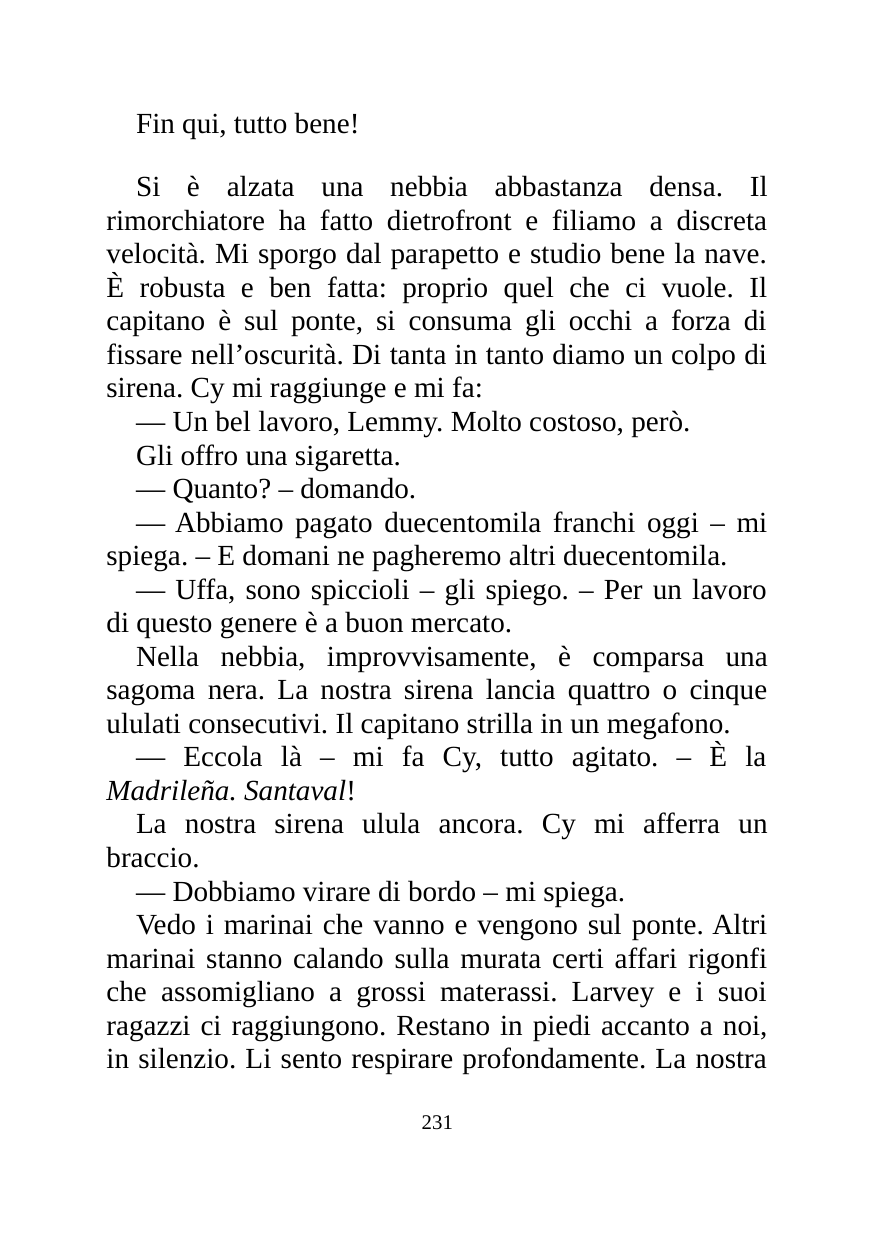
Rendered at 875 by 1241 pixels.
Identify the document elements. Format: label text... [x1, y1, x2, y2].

text Nella nebbia, improvvisamente, è comparsa una sagoma nera. La nostra sirena lancia quattro o cinque ululati consecutivi. Il capitano strilla in un megafono. [106, 639, 768, 739]
text Gli offro una sigaretta. [106, 438, 768, 471]
text Fin qui, tutto bene! [106, 106, 768, 140]
text La nostra sirena ulula ancora. Cy mi afferra un braccio. [106, 807, 768, 874]
text — Dobbiamo virare di bordo – mi spiega. [106, 874, 768, 907]
text — Un bel lavoro, Lemmy. Molto costoso, però. [106, 404, 768, 438]
text — Eccola là – mi fa Cy, tutto agitato. – È la Madrileña. Santaval! [106, 739, 768, 807]
text Vedo i marinai che vanno e vengono sul ponte. Altri marinai stanno calando sulla murata certi affari rigonfi che assomigliano a grossi materassi. Larvey e i suoi ragazzi ci raggiungono. Restano in piedi accanto a noi, in silenzio. Li sento respirare profondamente. La nostra [106, 907, 768, 1075]
text — Abbiamo pagato duecentomila franchi oggi – mi spiega. – E domani ne pagheremo altri duecentomila. [106, 505, 768, 572]
text — Uffa, sono spiccioli – gli spiego. – Per un lavoro di questo genere è a buon mercato. [106, 572, 768, 639]
text — Quanto? – domando. [106, 471, 768, 505]
text Si è alzata una nebbia abbastanza densa. Il rimorchiatore ha fatto dietrofront e filiamo a discreta velocità. Mi sporgo dal parapetto e studio bene la nave. È robusta e ben fatta: proprio quel che ci vuole. Il capitano è sul ponte, si consuma gli occhi a forza di fissare nell’oscurità. Di tanta in tanto diamo un colpo di sirena. Cy mi raggiunge e mi fa: [106, 169, 768, 404]
